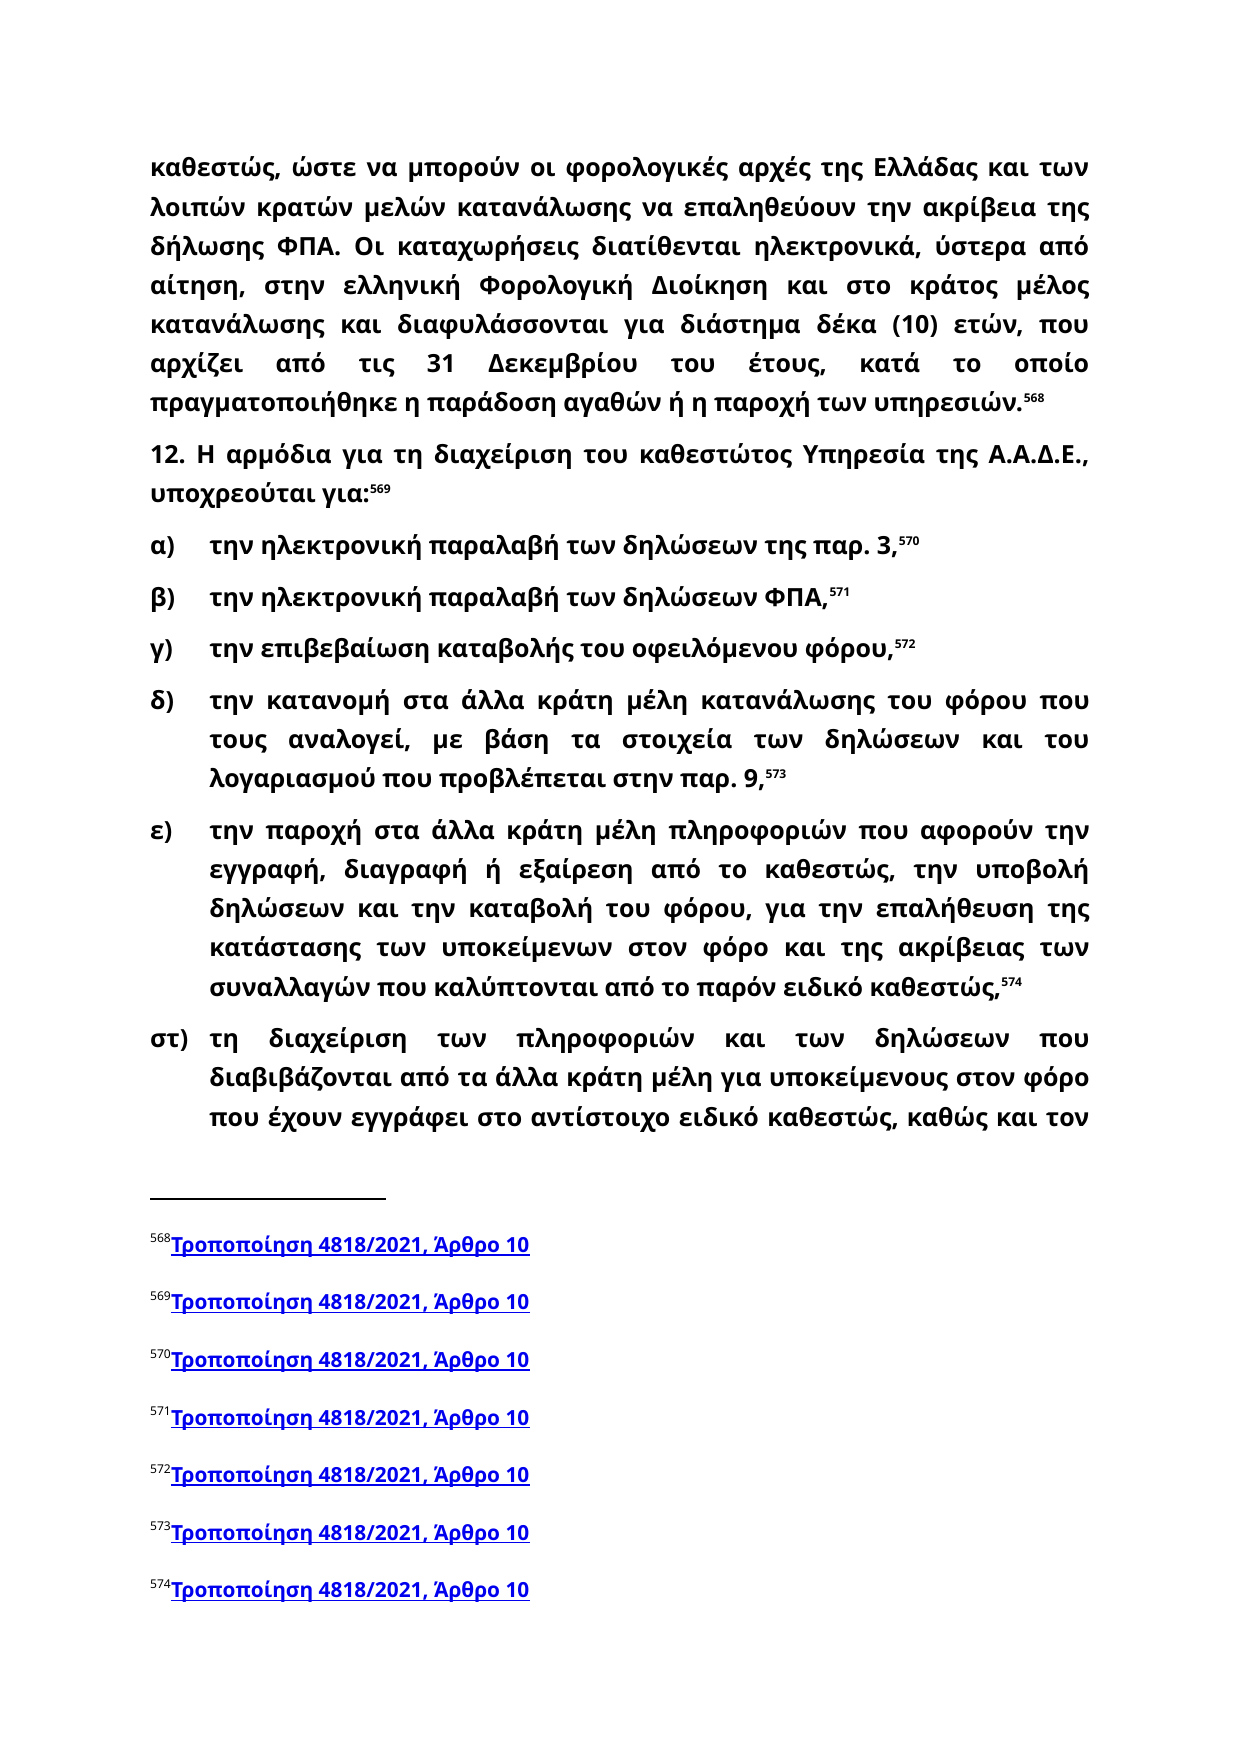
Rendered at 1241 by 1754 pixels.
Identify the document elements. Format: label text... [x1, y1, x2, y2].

text Τροποποίηση 4818/2021, Άρθρο 10 [150, 1345, 1090, 1373]
text καθεστώς, ώστε να μπορούν οι φορολογικές αρχές της Ελλάδας και των λοιπών κρατών μελών κατανάλωσης να επαληθεύουν την ακρίβεια της δήλωσης ΦΠΑ. Οι καταχωρήσεις διατίθενται ηλεκτρονικά, ύστερα από αίτηση, στην ελληνική Φορολογική Διοίκηση και στο κράτος μέλος κατανάλωσης και διαφυλάσσονται για διάστημα δέκα (10) ετών, που αρχίζει από τις 31 Δεκεμβρίου του έτους, κατά το οποίο πραγματοποιήθηκε η παράδοση αγαθών ή η παροχή των υπηρεσιών. [150, 150, 1090, 419]
text Τροποποίηση 4818/2021, Άρθρο 10 [150, 1460, 1090, 1489]
text Τροποποίηση 4818/2021, Άρθρο 10 [150, 1576, 1090, 1604]
list γ) την επιβεβαίωση καταβολής του οφειλόμενου φόρου, [150, 631, 1090, 665]
list β) την ηλεκτρονική παραλαβή των δηλώσεων ΦΠΑ, [150, 579, 1090, 613]
list στ) τη διαχείριση των πληροφοριών και των δηλώσεων που διαβιβάζονται από τα άλλα κράτη μέλη για υποκείμενους στον φόρο που έχουν εγγράφει στο αντίστοιχο ειδικό καθεστώς, καθώς και τον [150, 1021, 1090, 1133]
text Τροποποίηση 4818/2021, Άρθρο 10 [150, 1230, 1090, 1258]
text Τροποποίηση 4818/2021, Άρθρο 10 [150, 1518, 1090, 1546]
list α) την ηλεκτρονική παραλαβή των δηλώσεων της παρ. 3, [150, 527, 1090, 562]
text Τροποποίηση 4818/2021, Άρθρο 10 [150, 1287, 1090, 1316]
text Τροποποίηση 4818/2021, Άρθρο 10 [150, 1403, 1090, 1431]
text 12. Η αρμόδια για τη διαχείριση του καθεστώτος Υπηρεσία της Α.Α.Δ.Ε., υποχρεούται για: [150, 437, 1090, 510]
list ε) την παροχή στα άλλα κράτη μέλη πληροφοριών που αφορούν την εγγραφή, διαγραφή ή εξαίρεση από το καθεστώς, την υποβολή δηλώσεων και την καταβολή του φόρου, για την επαλήθευση της κατάστασης των υποκείμενων στον φόρο και της ακρίβειας των συναλλαγών που καλύπτονται από το παρόν ειδικό καθεστώς, [150, 812, 1090, 1003]
list δ) την κατανομή στα άλλα κράτη μέλη κατανάλωσης του φόρου που τους αναλογεί, με βάση τα στοιχεία των δηλώσεων και του λογαριασμού που προβλέπεται στην παρ. 9, [150, 682, 1090, 795]
